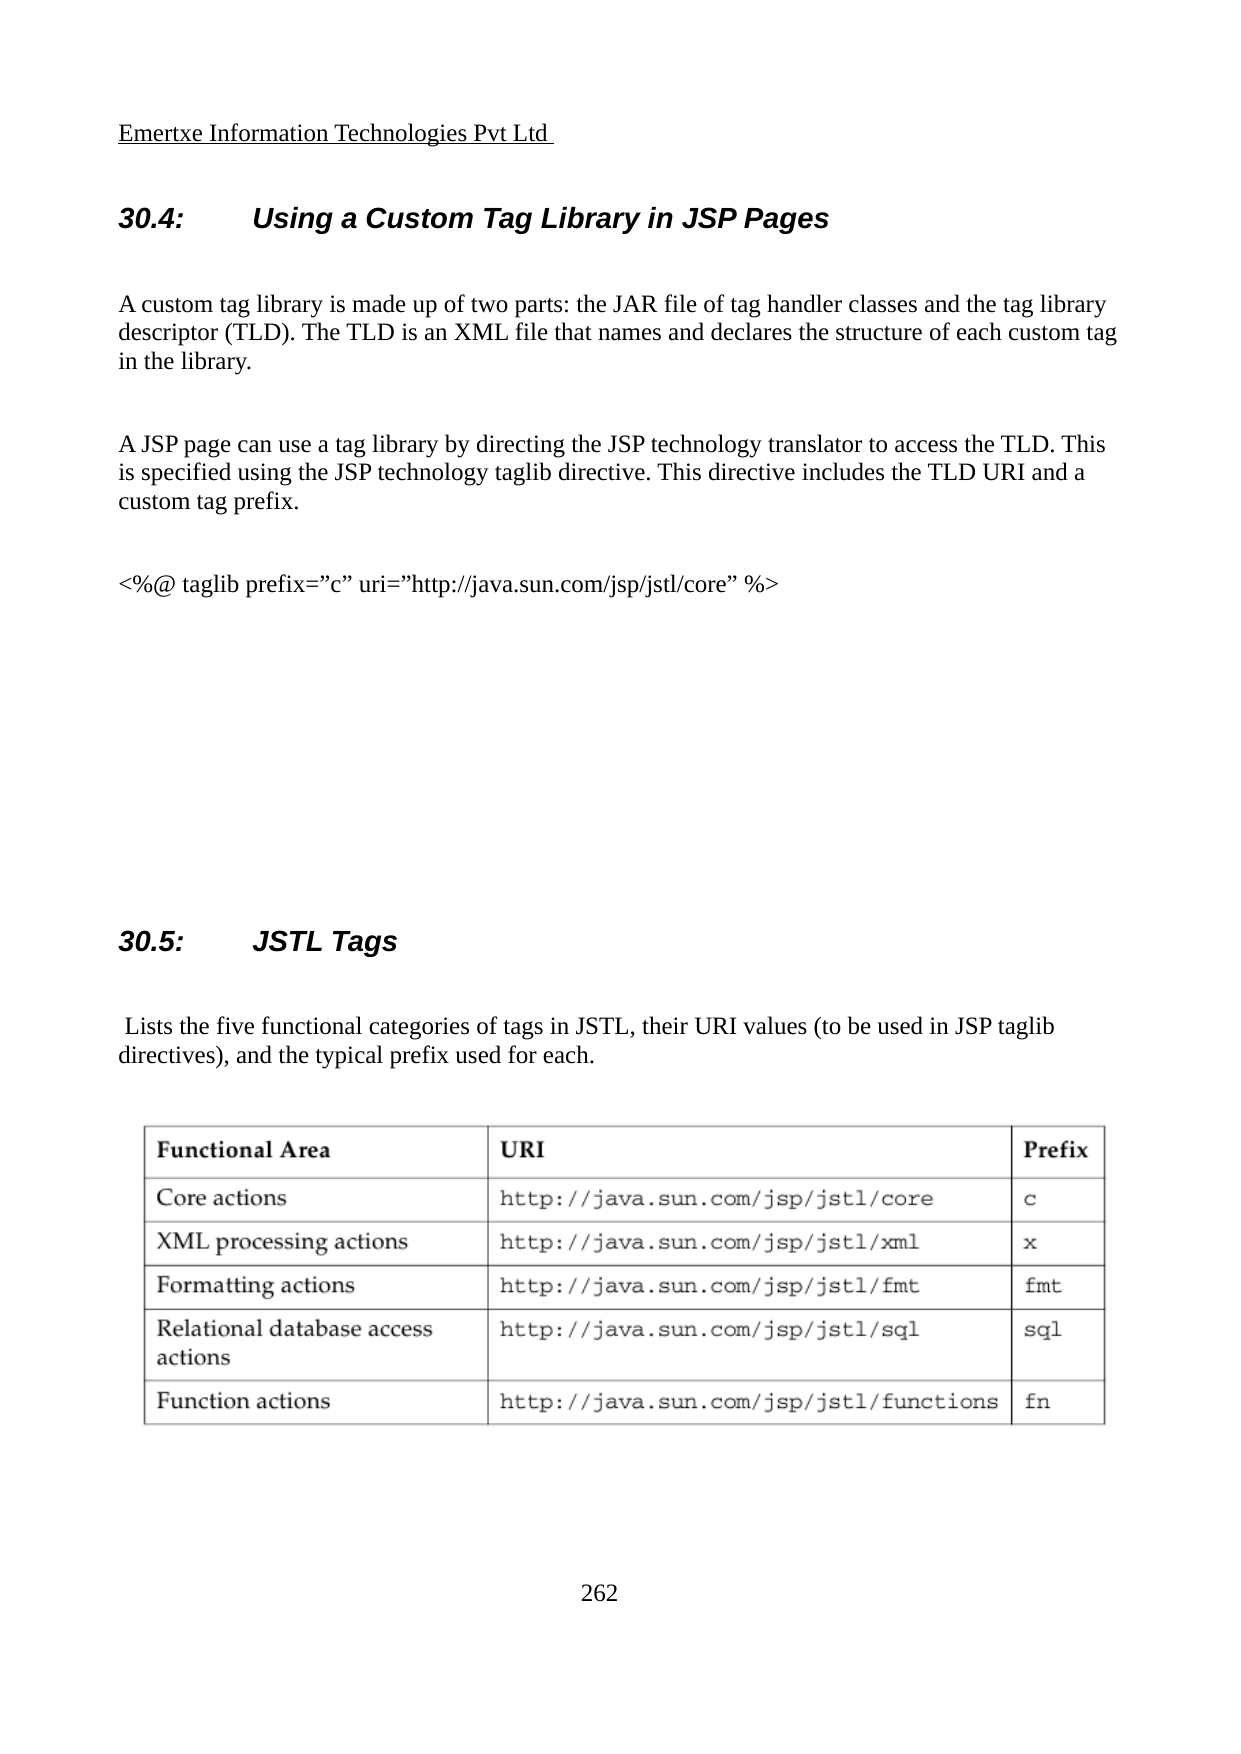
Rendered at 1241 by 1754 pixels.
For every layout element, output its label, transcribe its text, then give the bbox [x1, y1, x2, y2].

text Lists the five functional categories of tags in JSTL, their URI values (to be used in JSP taglib directives), and the typical prefix used for each. [118, 1011, 1122, 1068]
text <%@ taglib prefix=”c” uri=”http://java.sun.com/jsp/jstl/core” %> [118, 569, 1122, 597]
text A JSP page can use a tag library by directing the JSP technology translator to access the TLD. This is specified using the JSP technology taglib directive. This directive includes the TLD URI and a custom tag prefix. [118, 429, 1122, 515]
subtitle Using a Custom Tag Library in JSP Pages [118, 201, 1122, 235]
text A custom tag library is made up of two parts: the JAR file of tag handler classes and the tag library descriptor (TLD). The TLD is an XML file that names and declares the structure of each custom tag in the library. [118, 289, 1122, 375]
picture [118, 1122, 1123, 1437]
subtitle JSTL Tags [118, 924, 1122, 957]
